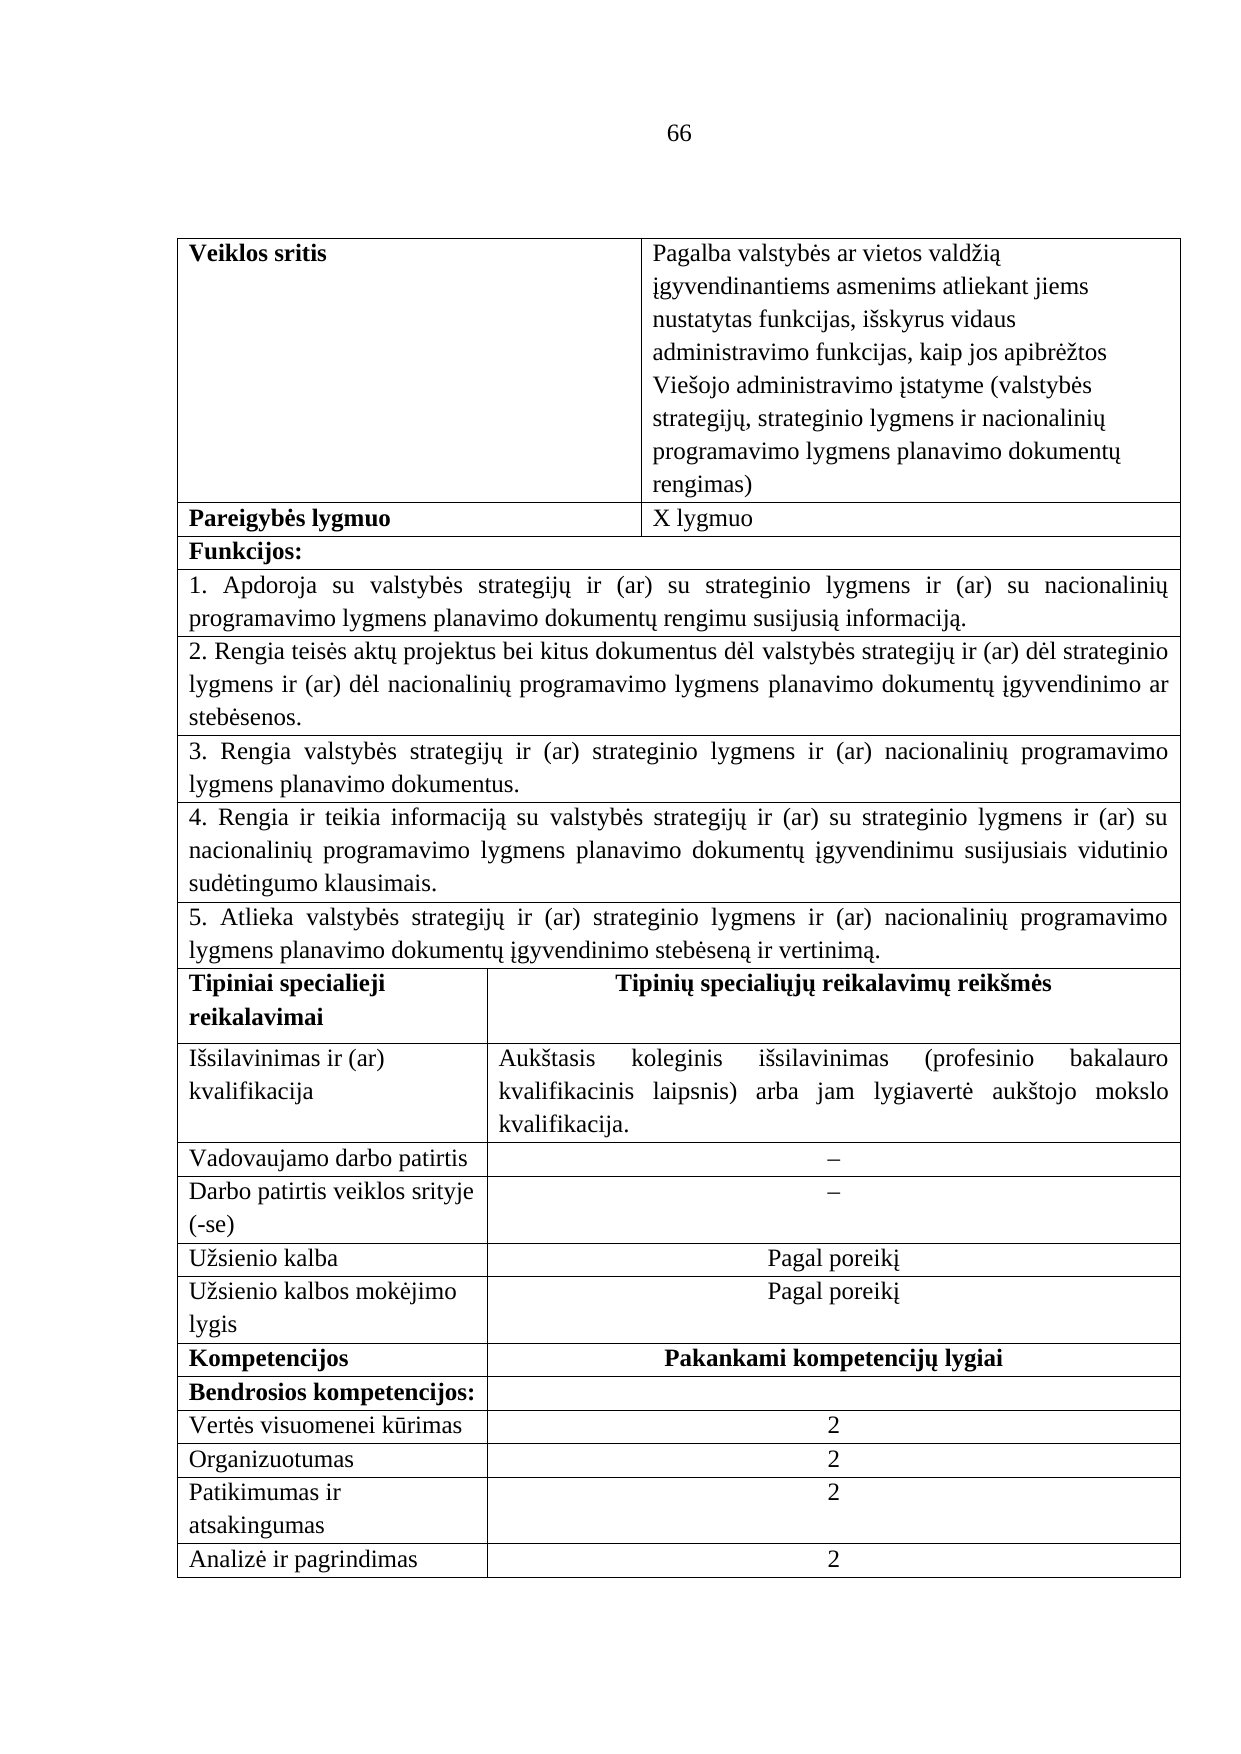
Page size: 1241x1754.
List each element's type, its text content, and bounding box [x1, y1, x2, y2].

table_cell 2 [488, 1544, 1180, 1577]
table_cell 2 [488, 1444, 1180, 1477]
table_header Pagalba valstybės ar vietos valdžią įgyvendinantiems asmenims atliekant jiems nustatytas funkcijas, išskyrus vidaus administravimo funkcijas, kaip jos apibrėžtos Viešojo administravimo įstatyme (valstybės strategijų, strateginio lygmens ir nacionalinių programavimo lygmens planavimo dokumentų rengimas) [642, 239, 1180, 502]
table_cell Išsilavinimas ir (ar) kvalifikacija [178, 1044, 487, 1142]
table_cell Pakankami kompetencijų lygiai [488, 1344, 1180, 1376]
table_cell 5. Atlieka valstybės strategijų ir (ar) strateginio lygmens ir (ar) nacionalinių programavimo lygmens planavimo dokumentų įgyvendinimo stebėseną ir vertinimą. [178, 903, 1180, 968]
table_cell Pareigybės lygmuo [178, 503, 641, 536]
table_cell Bendrosios kompetencijos: [178, 1377, 487, 1409]
table_cell Analizė ir pagrindimas [178, 1544, 487, 1577]
table_cell Vadovaujamo darbo patirtis [178, 1143, 487, 1176]
table_cell X lygmuo [642, 503, 1180, 536]
table_cell 4. Rengia ir teikia informaciją su valstybės strategijų ir (ar) su strateginio lygmens ir (ar) su nacionalinių programavimo lygmens planavimo dokumentų įgyvendinimu susijusiais vidutinio sudėtingumo klausimais. [178, 803, 1180, 901]
table_cell 2 [488, 1478, 1180, 1543]
table_cell Vertės visuomenei kūrimas [178, 1411, 487, 1443]
table_cell Kompetencijos [178, 1344, 487, 1376]
table_cell 2 [488, 1411, 1180, 1443]
table_cell Darbo patirtis veiklos srityje (-se) [178, 1177, 487, 1242]
table_cell Tipiniai specialieji reikalavimai [178, 969, 487, 1043]
table_cell 3. Rengia valstybės strategijų ir (ar) strateginio lygmens ir (ar) nacionalinių programavimo lygmens planavimo dokumentus. [178, 736, 1180, 802]
table_header Veiklos sritis [178, 239, 641, 502]
table_cell [488, 1377, 1180, 1409]
table_cell 2. Rengia teisės aktų projektus bei kitus dokumentus dėl valstybės strategijų ir (ar) dėl strateginio lygmens ir (ar) dėl nacionalinių programavimo lygmens planavimo dokumentų įgyvendinimo ar stebėsenos. [178, 637, 1180, 735]
table_cell Pagal poreikį [488, 1244, 1180, 1276]
table_cell – [488, 1177, 1180, 1242]
table_cell Aukštasis koleginis išsilavinimas (profesinio bakalauro kvalifikacinis laipsnis) arba jam lygiavertė aukštojo mokslo kvalifikacija. [488, 1044, 1180, 1142]
table_cell Tipinių specialiųjų reikalavimų reikšmės [488, 969, 1180, 1043]
table_cell Užsienio kalbos mokėjimo lygis [178, 1277, 487, 1342]
table_cell Organizuotumas [178, 1444, 487, 1477]
table_cell Patikimumas ir atsakingumas [178, 1478, 487, 1543]
table_cell 1. Apdoroja su valstybės strategijų ir (ar) su strateginio lygmens ir (ar) su nacionalinių programavimo lygmens planavimo dokumentų rengimu susijusią informaciją. [178, 570, 1180, 636]
table_cell Funkcijos: [178, 537, 1180, 569]
table_cell – [488, 1143, 1180, 1176]
table_cell Pagal poreikį [488, 1277, 1180, 1342]
table_cell Užsienio kalba [178, 1244, 487, 1276]
